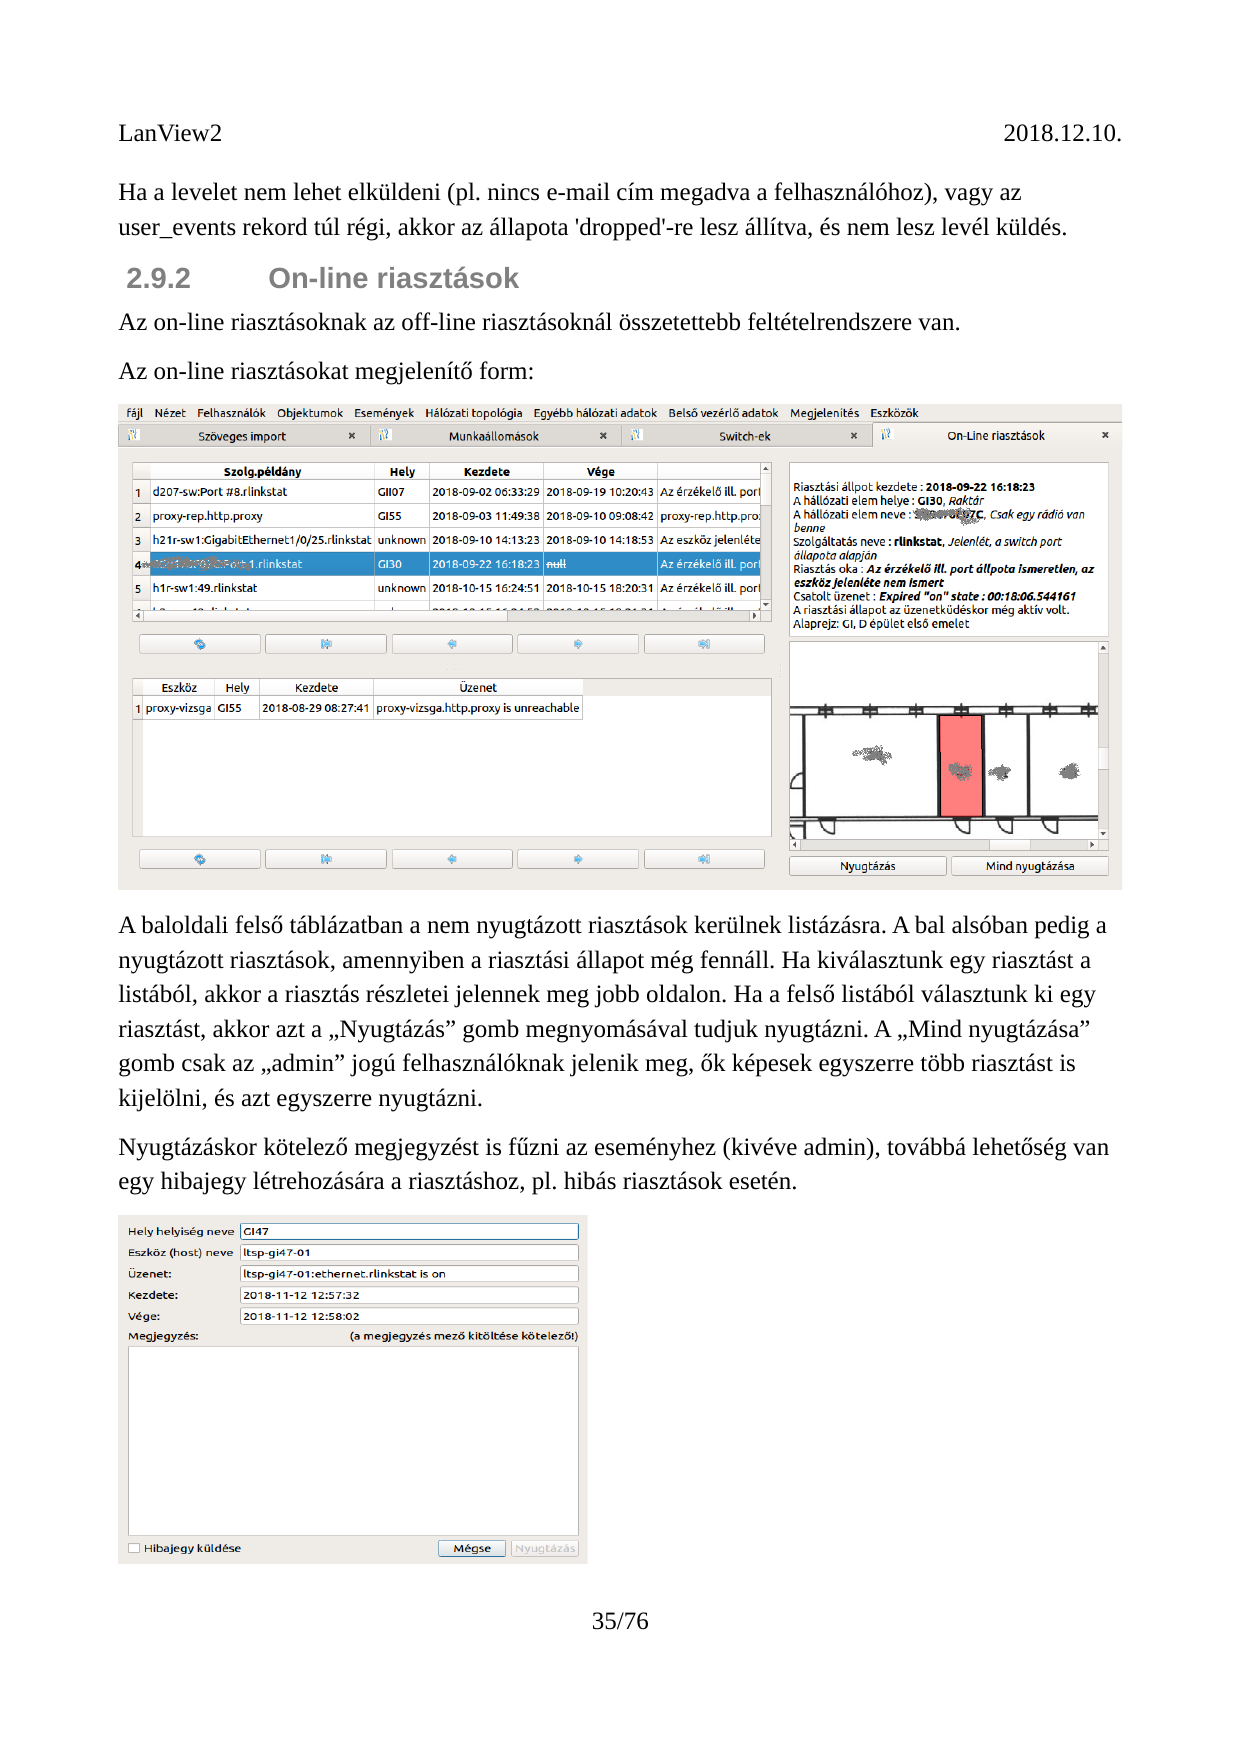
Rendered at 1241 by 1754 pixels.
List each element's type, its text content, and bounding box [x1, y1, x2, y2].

text Az on-line riasztásokat megjelenítő form: [118, 356, 1122, 384]
picture [118, 1215, 588, 1564]
text Az on-line riasztásoknak az off-line riasztásoknál összetettebb feltételrendszere van. [118, 307, 1122, 335]
picture [118, 404, 1123, 890]
subtitle On-line riasztások [118, 261, 1122, 294]
text Nyugtázáskor kötelező megjegyzést is fűzni az eseményhez (kivéve admin), továbbá lehetőség van egy hibajegy létrehozására a riasztáshoz, pl. hibás riasztások esetén. [118, 1132, 1122, 1195]
text A baloldali felső táblázatban a nem nyugtázott riasztások kerülnek listázásra. A bal alsóban pedig a nyugtázott riasztások, amennyiben a riasztási állapot még fennáll. Ha kiválasztunk egy riasztást a listából, akkor a riasztás részletei jelennek meg jobb oldalon. Ha a felső listából választunk ki egy riasztást, akkor azt a „Nyugtázás” gomb megnyomásával tudjuk nyugtázni. A „Mind nyugtázása” gomb csak az „admin” jogú felhasználóknak jelenik meg, ők képesek egyszerre több riasztást is kijelölni, és azt egyszerre nyugtázni. [118, 910, 1122, 1111]
text Ha a levelet nem lehet elküldeni (pl. nincs e-mail cím megadva a felhasználóhoz), vagy az user_events rekord túl régi, akkor az állapota 'dropped'-re lesz állítva, és nem lesz levél küldés. [118, 177, 1122, 240]
